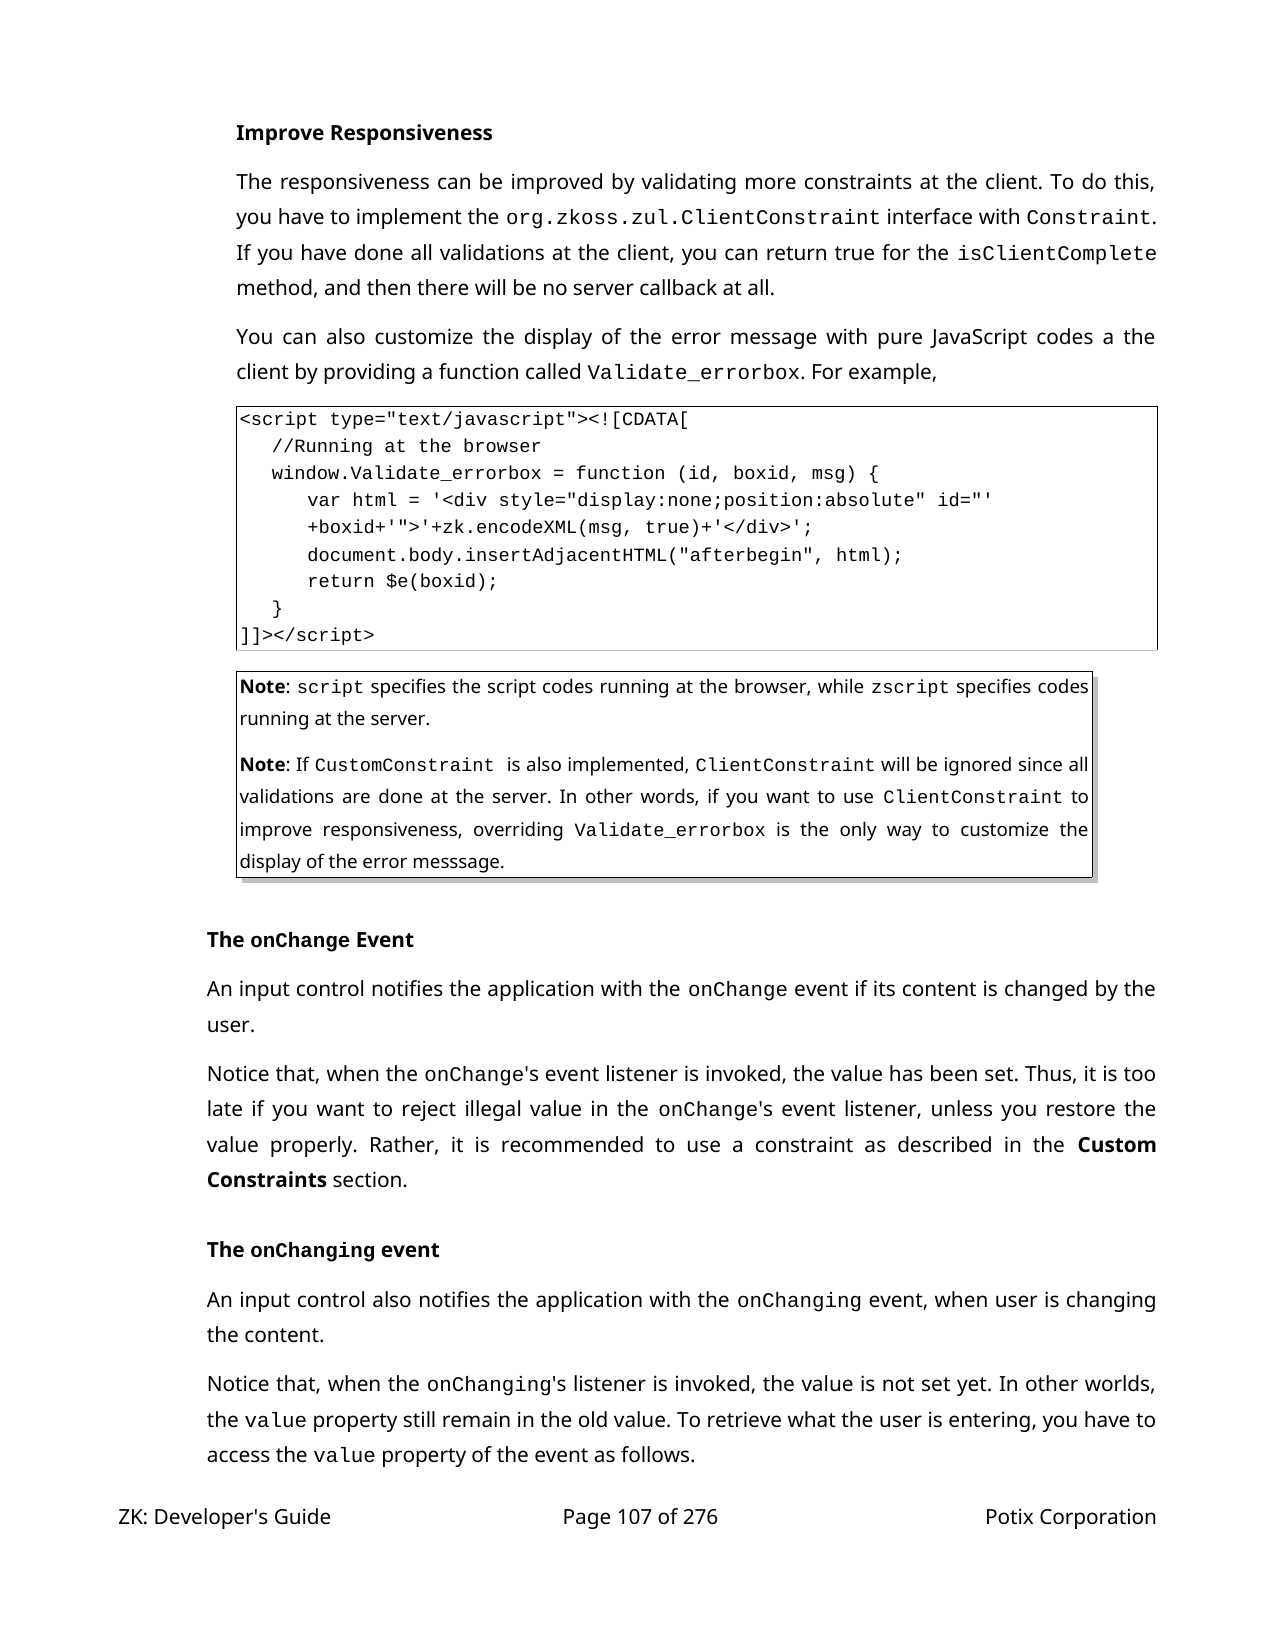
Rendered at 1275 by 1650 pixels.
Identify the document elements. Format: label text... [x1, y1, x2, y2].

text <script type="text/javascript"><![CDATA[ [237, 407, 1157, 431]
text Notice that, when the onChanging's listener is invoked, the value is not set yet. In other worlds, the value property still remain in the old value. To retrieve what the user is entering, you have to access the value property of the event as follows. [207, 1369, 1157, 1469]
text //Running at the browser [237, 434, 1157, 458]
text document.body.insertAdjacentHTML("afterbegin", html); return $e(boxid); } [237, 542, 1157, 620]
text window.Validate_errorbox = function (id, boxid, msg) { [237, 461, 1157, 485]
subtitle The onChange Event [207, 925, 1157, 954]
text Note: script specifies the script codes running at the browser, while zscript specifies codes running at the server. [237, 672, 1092, 731]
subtitle Improve Responsiveness [236, 118, 1157, 146]
text The responsiveness can be improved by validating more constraints at the client. To do this, you have to implement the org.zkoss.zul.ClientConstraint interface with Constraint. If you have done all validations at the client, you can return true for the isClientComplete method, and then there will be no server callback at all. [236, 167, 1157, 301]
text Note: If CustomConstraint is also implemented, ClientConstraint will be ignored since all validations are done at the server. In other words, if you want to use ClientConstraint to improve responsiveness, overriding Validate_errorbox is the only way to customize the display of the error messsage. [237, 749, 1092, 877]
text var html = '<div style="display:none;position:absolute" id="' [237, 488, 1157, 512]
text An input control notifies the application with the onChange event if its content is changed by the user. [207, 974, 1157, 1038]
text ]]></script> [237, 623, 1157, 650]
subtitle The onChanging event [207, 1236, 1157, 1264]
text You can also customize the display of the error message with pure JavaScript codes a the client by providing a function called Validate_errorbox. For example, [236, 322, 1157, 386]
text +boxid+'">'+zk.encodeXML(msg, true)+'</div>'; [237, 515, 1157, 539]
text Notice that, when the onChange's event listener is invoked, the value has been set. Thus, it is too late if you want to reject illegal value in the onChange's event listener, unless you restore the value properly. Rather, it is recommended to use a constraint as described in the Custom Constraints section. [207, 1059, 1157, 1193]
text An input control also notifies the application with the onChanging event, when user is changing the content. [207, 1285, 1157, 1348]
